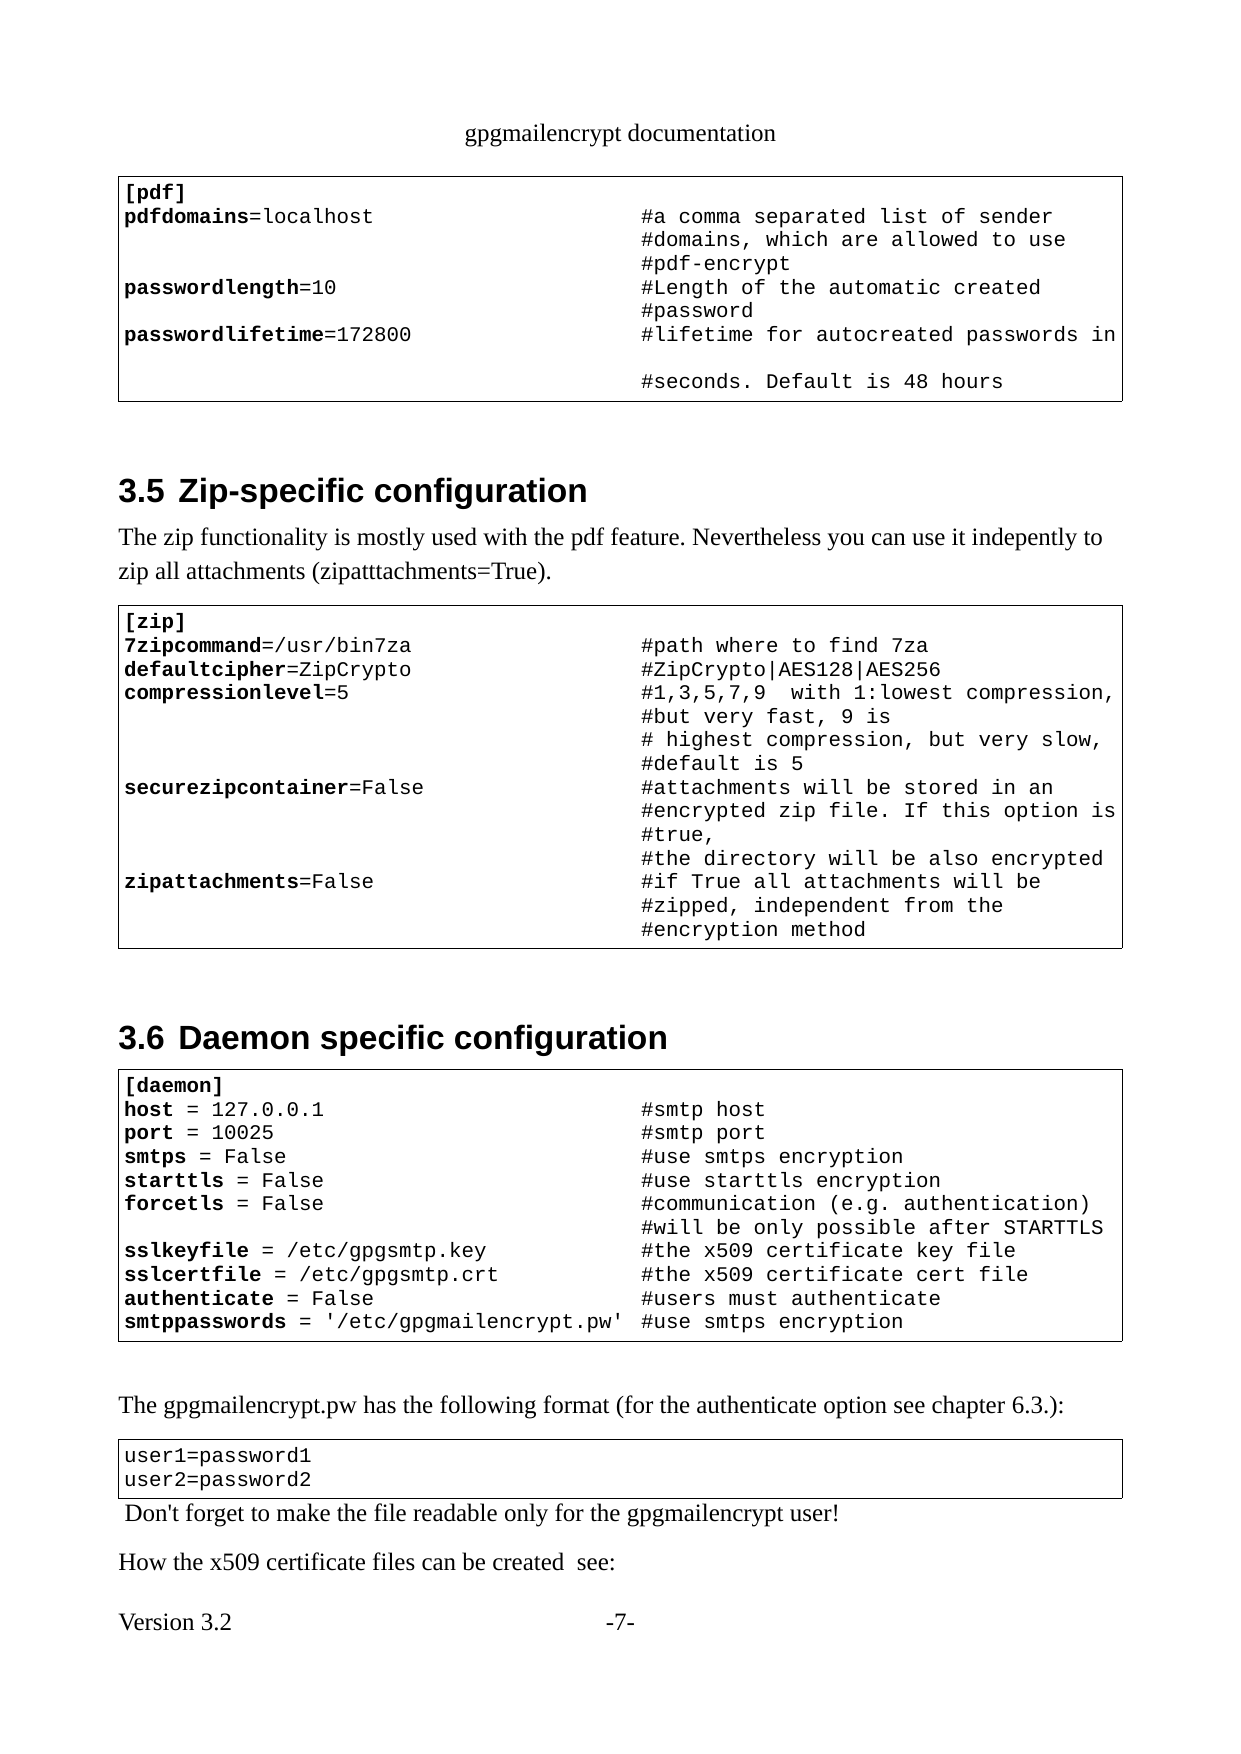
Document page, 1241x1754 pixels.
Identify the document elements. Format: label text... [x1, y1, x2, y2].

text The zip functionality is mostly used with the pdf feature. Nevertheless you can use it indepently to zip all attachments (zipatttachments=True). [118, 522, 1122, 585]
text How the x509 certificate files can be created see: [118, 1547, 1122, 1576]
table_header [daemon] host = 127.0.0.1 #smtp host port = 10025 #smtp port smtps = False #use smtps encryption starttls = False #use starttls encryption forcetls = False #communication (e.g. authentication) #will be only possible after STARTTLS sslkeyfile = /etc/gpgsmtp.key #the x509 certificate key file sslcertfile = /etc/gpgsmtp.crt #the x509 certificate cert file authenticate = False #users must authenticate smtppasswords = '/etc/gpgmailencrypt.pw' #use smtps encryption [119, 1070, 1122, 1341]
text Don't forget to make the file readable only for the gpgmailencrypt user! [118, 1499, 1122, 1527]
subtitle Daemon specific configuration [118, 1018, 1122, 1057]
table_header [zip] 7zipcommand=/usr/bin7za #path where to find 7za defaultcipher=ZipCrypto #ZipCrypto|AES128|AES256 compressionlevel=5 #1,3,5,7,9 with 1:lowest compression, #but very fast, 9 is # highest compression, but very slow, #default is 5 securezipcontainer=False #attachments will be stored in an #encrypted zip file. If this option is #true, #the directory will be also encrypted zipattachments=False #if True all attachments will be #zipped, independent from the #encryption method [119, 606, 1122, 948]
text The gpgmailencrypt.pw has the following format (for the authenticate option see chapter 6.3.): [118, 1390, 1122, 1419]
table_header user1=password1 user2=password2 [119, 1440, 1122, 1498]
subtitle Zip-specific configuration [118, 471, 1122, 509]
table_header [pdf] pdfdomains=localhost #a comma separated list of sender #domains, which are allowed to use #pdf-encrypt passwordlength=10 #Length of the automatic created #password passwordlifetime=172800 #lifetime for autocreated passwords in #seconds. Default is 48 hours [119, 177, 1122, 401]
